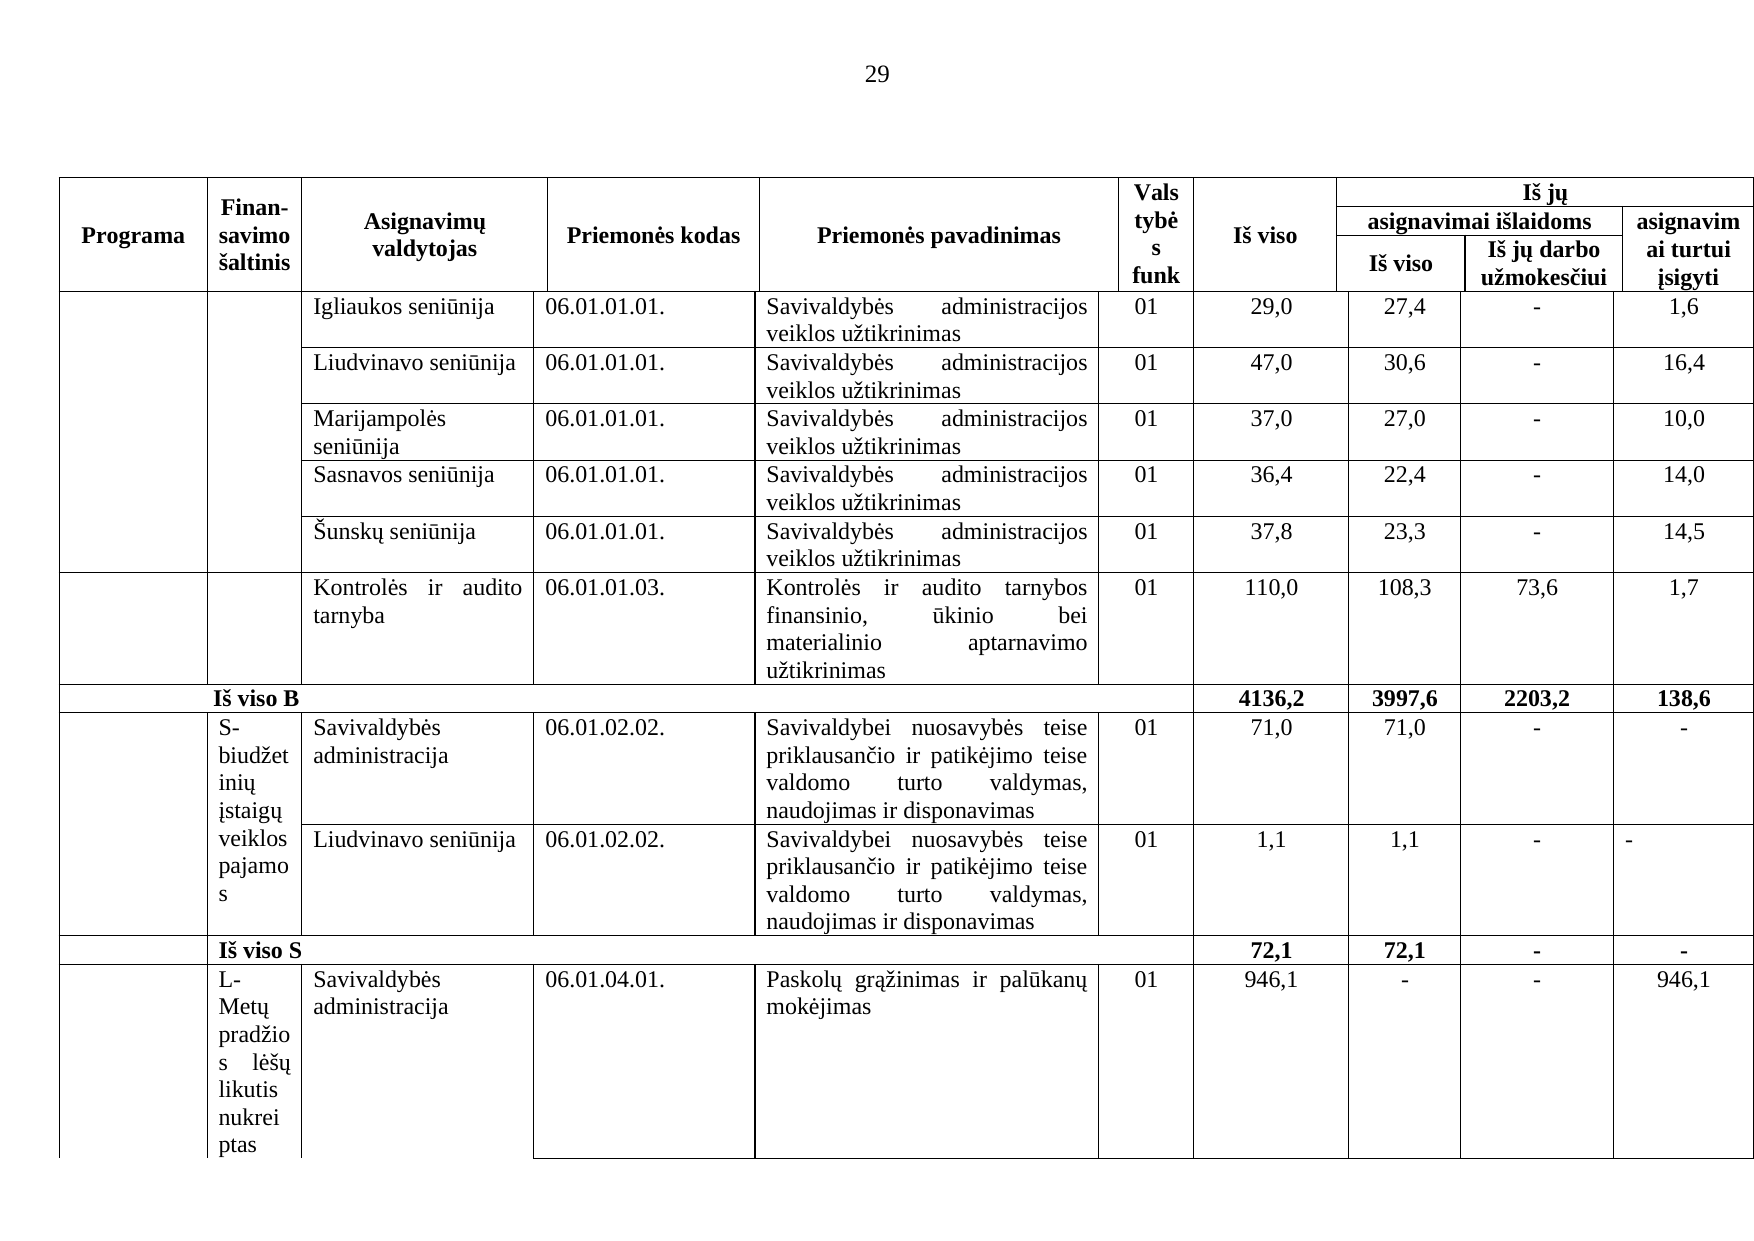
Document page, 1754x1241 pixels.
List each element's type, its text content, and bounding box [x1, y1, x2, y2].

table_cell 37,8 [1194, 517, 1348, 572]
table_cell 06.01.02.02. [534, 825, 754, 935]
table_cell [60, 965, 207, 1158]
table_cell 23,3 [1349, 517, 1460, 572]
table_cell 01 [1099, 404, 1193, 459]
table_cell Paskolų grąžinimas ir palūkanų mokėjimas [756, 965, 1098, 1158]
table_header Priemonės pavadinimas [760, 178, 1118, 291]
table_cell 06.01.01.01. [534, 461, 754, 516]
table_cell 06.01.04.01. [534, 965, 754, 1158]
table_cell 01 [1099, 461, 1193, 516]
table_cell 108,3 [1349, 573, 1460, 683]
table_cell 1,1 [1194, 825, 1348, 935]
table_cell [208, 292, 301, 347]
table_cell - [1614, 825, 1753, 935]
table_cell asignavimai išlaidoms [1337, 207, 1622, 234]
table_cell - [1461, 404, 1613, 459]
table_cell Igliaukos seniūnija [302, 292, 533, 347]
table_cell Liudvinavo seniūnija [302, 348, 533, 403]
table_header Iš viso [1194, 178, 1336, 291]
table_cell 37,0 [1194, 404, 1348, 459]
table_header Priemonės kodas [548, 178, 759, 291]
table_cell 06.01.01.01. [534, 348, 754, 403]
table_cell 946,1 [1614, 965, 1753, 1158]
table_cell - [1614, 713, 1753, 823]
table_cell [208, 347, 301, 403]
table_cell 06.01.02.02. [534, 713, 754, 823]
table_cell Iš viso [1337, 236, 1464, 291]
table_cell Iš jų darbo užmokesčiui [1466, 236, 1622, 291]
table_cell 29,0 [1194, 292, 1348, 347]
table_cell - [1461, 517, 1613, 572]
table_cell 4136,2 [1194, 685, 1348, 712]
table_cell 06.01.01.01. [534, 517, 754, 572]
table_cell 01 [1099, 292, 1193, 347]
table_cell 2203,2 [1461, 685, 1613, 712]
table_cell Šunskų seniūnija [302, 517, 533, 572]
table_cell 72,1 [1194, 936, 1348, 964]
table_cell S-biudžetinių įstaigų veiklos pajamos [208, 713, 301, 935]
table_cell 01 [1099, 825, 1193, 935]
table_cell 14,5 [1614, 517, 1753, 572]
table_cell 1,1 [1349, 825, 1460, 935]
table_header Valstybės funkcija [1119, 178, 1193, 291]
table_cell 71,0 [1194, 713, 1348, 823]
table_header Programa [60, 178, 207, 291]
table_cell Iš viso S [208, 936, 1193, 964]
table_cell Kontrolės ir audito tarnyba [302, 573, 533, 683]
table_cell - [1461, 713, 1613, 823]
table_cell - [1614, 936, 1753, 964]
table_cell Savivaldybės administracijos veiklos užtikrinimas [756, 348, 1098, 403]
table_header Iš jų [1337, 178, 1753, 206]
table_cell 73,6 [1461, 573, 1613, 683]
table_cell 47,0 [1194, 348, 1348, 403]
table_cell 01 [1099, 348, 1193, 403]
table_cell [60, 713, 207, 823]
table_cell - [1461, 825, 1613, 935]
table_cell Marijampolės seniūnija [302, 404, 533, 459]
table_cell Liudvinavo seniūnija [302, 825, 533, 935]
table_cell 72,1 [1349, 936, 1460, 964]
table_cell 10,0 [1614, 404, 1753, 459]
table_cell 71,0 [1349, 713, 1460, 823]
table_cell 27,4 [1349, 292, 1460, 347]
table_cell [208, 516, 301, 572]
table_cell [60, 292, 207, 347]
table_cell 36,4 [1194, 461, 1348, 516]
table_cell - [1461, 292, 1613, 347]
table_cell asignavimai turtui įsigyti [1623, 207, 1753, 291]
table_cell - [1461, 348, 1613, 403]
table_header Asignavimų valdytojas [302, 178, 547, 291]
table_cell Savivaldybei nuosavybės teise priklausančio ir patikėjimo teise valdomo turto valdymas, naudojimas ir disponavimas [756, 825, 1098, 935]
table_cell [208, 460, 301, 516]
table_cell 06.01.01.01. [534, 404, 754, 459]
table_cell [60, 824, 207, 935]
table_cell - [1461, 965, 1613, 1158]
table_cell [60, 516, 207, 572]
table_cell - [1349, 965, 1460, 1158]
table_cell 1,6 [1614, 292, 1753, 347]
table_cell Savivaldybės administracijos veiklos užtikrinimas [756, 517, 1098, 572]
table_cell Savivaldybei nuosavybės teise priklausančio ir patikėjimo teise valdomo turto valdymas, naudojimas ir disponavimas [756, 713, 1098, 823]
table_header Finan-savimo šaltinis [208, 178, 301, 291]
table_cell Savivaldybės administracija [302, 713, 533, 823]
table_cell 14,0 [1614, 461, 1753, 516]
table_cell Savivaldybės administracijos veiklos užtikrinimas [756, 404, 1098, 459]
table_cell Iš viso B [60, 685, 1193, 712]
table_cell 06.01.01.03. [534, 573, 754, 683]
table_cell 110,0 [1194, 573, 1348, 683]
table_cell [208, 403, 301, 459]
table_cell [208, 573, 301, 683]
table_cell Savivaldybės administracija [302, 965, 533, 1158]
table_cell 01 [1099, 965, 1193, 1158]
table_cell 01 [1099, 573, 1193, 683]
table_cell 01 [1099, 517, 1193, 572]
table_cell 16,4 [1614, 348, 1753, 403]
table_cell 22,4 [1349, 461, 1460, 516]
table_cell Kontrolės ir audito tarnybos finansinio, ūkinio bei materialinio aptarnavimo užtikrinimas [756, 573, 1098, 683]
table_cell 946,1 [1194, 965, 1348, 1158]
table_cell 27,0 [1349, 404, 1460, 459]
table_cell 138,6 [1614, 685, 1753, 712]
table_cell 30,6 [1349, 348, 1460, 403]
table_cell Savivaldybės administracijos veiklos užtikrinimas [756, 292, 1098, 347]
table_cell - [1461, 936, 1613, 964]
table_cell [60, 403, 207, 459]
table_cell Sasnavos seniūnija [302, 461, 533, 516]
table_cell [60, 460, 207, 516]
table_cell 3997,6 [1349, 685, 1460, 712]
table_cell [60, 347, 207, 403]
table_cell 1,7 [1614, 573, 1753, 683]
table_cell 01 [1099, 713, 1193, 823]
table_cell - [1461, 461, 1613, 516]
table_cell L-Metų pradžios lėšų likutis nukreiptas [208, 965, 301, 1158]
table_cell 06.01.01.01. [534, 292, 754, 347]
table_cell Savivaldybės administracijos veiklos užtikrinimas [756, 461, 1098, 516]
table_cell [60, 573, 207, 683]
table_cell [60, 936, 207, 964]
